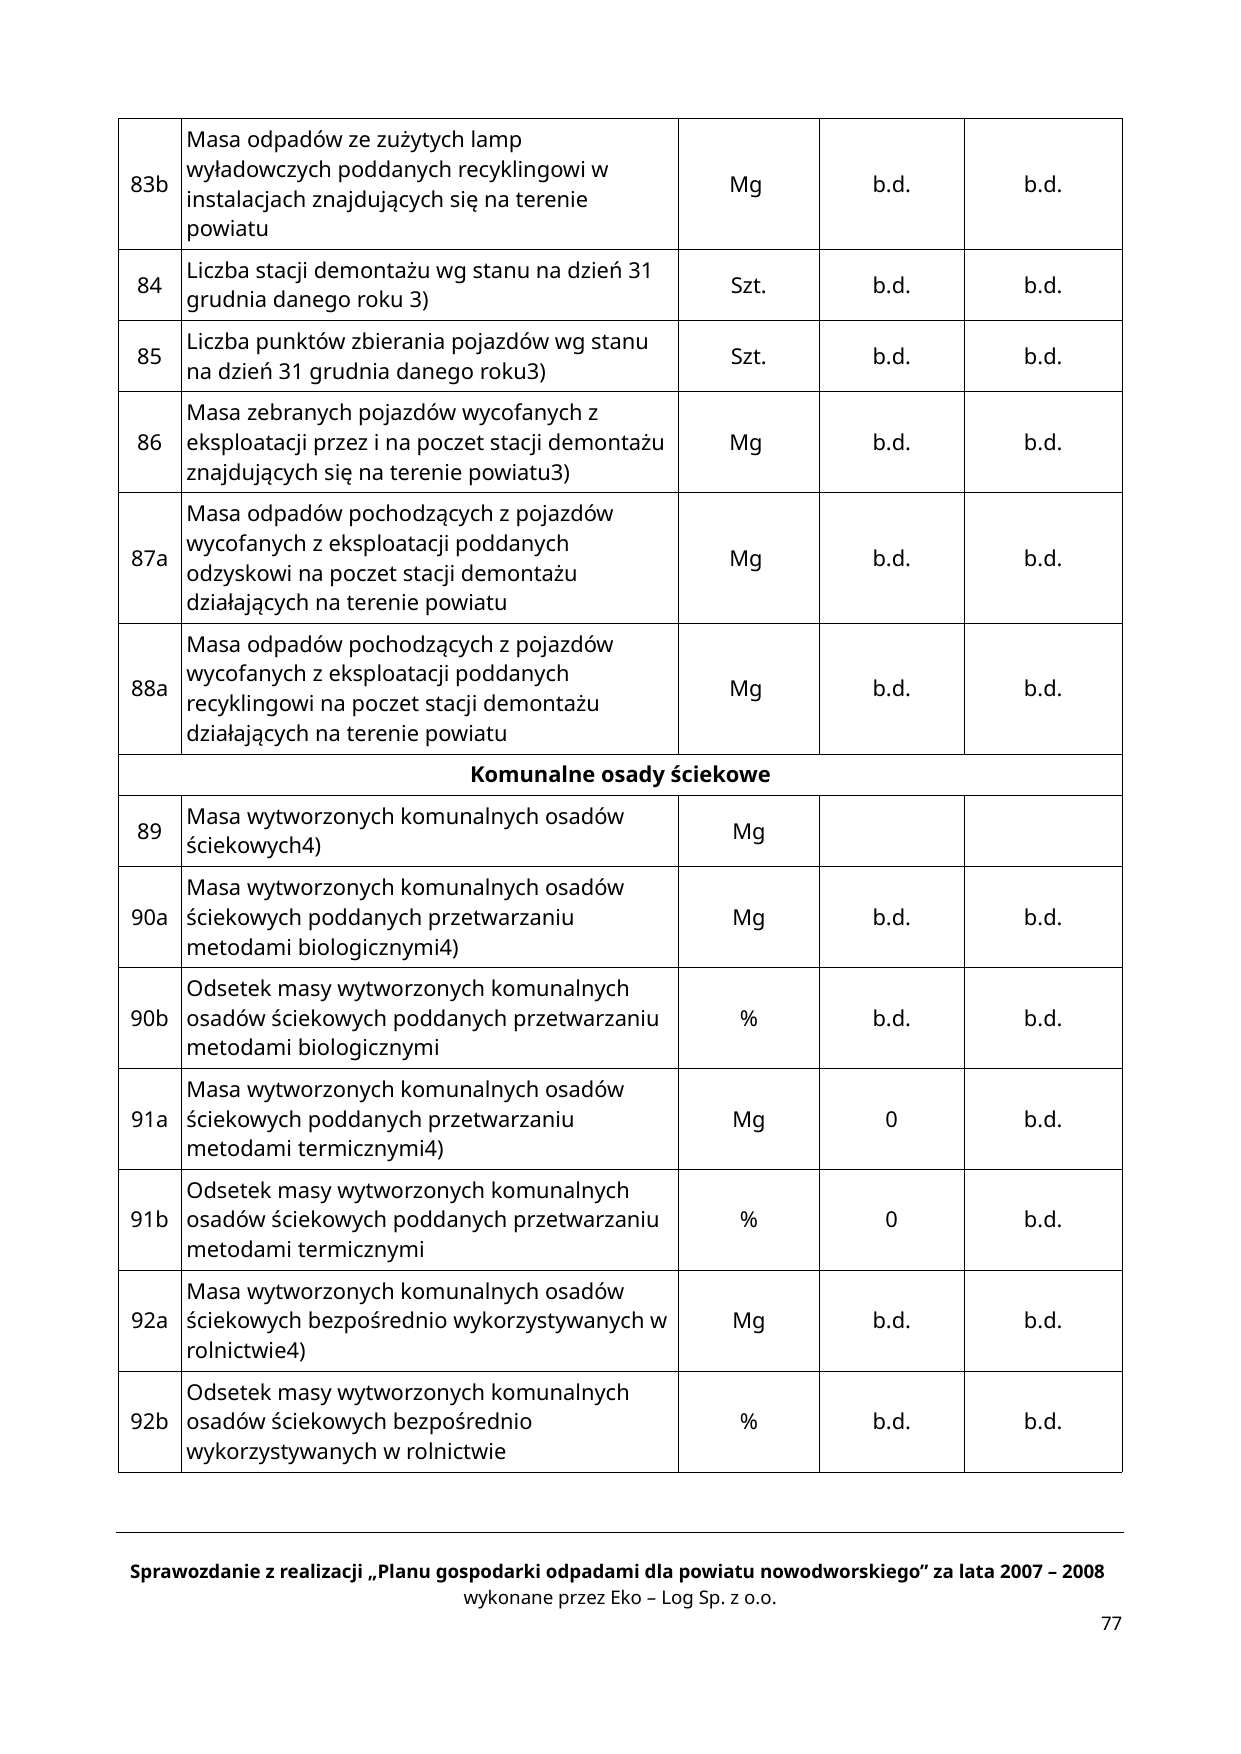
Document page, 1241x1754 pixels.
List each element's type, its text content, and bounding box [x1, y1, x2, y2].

table_cell b.d. [965, 1372, 1122, 1472]
table_cell Mg [679, 796, 819, 866]
table_cell b.d. [965, 493, 1122, 623]
table_cell 91a [119, 1069, 181, 1169]
table_cell 86 [119, 392, 181, 492]
table_cell Masa wytworzonych komunalnych osadów ściekowych poddanych przetwarzaniu metodami biologicznymi4) [182, 867, 678, 967]
table_cell b.d. [820, 968, 964, 1068]
table_cell 83b [119, 119, 181, 249]
table_cell Odsetek masy wytworzonych komunalnych osadów ściekowych poddanych przetwarzaniu metodami biologicznymi [182, 968, 678, 1068]
table_cell Mg [679, 624, 819, 753]
table_cell b.d. [820, 321, 964, 391]
table_cell b.d. [965, 968, 1122, 1068]
table_cell 92b [119, 1372, 181, 1472]
table_cell % [679, 1372, 819, 1472]
table_cell b.d. [965, 624, 1122, 753]
table_cell b.d. [965, 321, 1122, 391]
table_cell Masa odpadów pochodzących z pojazdów wycofanych z eksploatacji poddanych odzyskowi na poczet stacji demontażu działających na terenie powiatu [182, 493, 678, 623]
table_cell 91b [119, 1170, 181, 1270]
table_cell Mg [679, 493, 819, 623]
table_cell 85 [119, 321, 181, 391]
table_cell Masa wytworzonych komunalnych osadów ściekowych poddanych przetwarzaniu metodami termicznymi4) [182, 1069, 678, 1169]
table_cell b.d. [965, 1271, 1122, 1371]
table_cell b.d. [820, 493, 964, 623]
table_cell Mg [679, 867, 819, 967]
table_cell Mg [679, 119, 819, 249]
table_cell b.d. [965, 1170, 1122, 1270]
table_cell 89 [119, 796, 181, 866]
table_cell Masa wytworzonych komunalnych osadów ściekowych4) [182, 796, 678, 866]
table_cell 84 [119, 250, 181, 320]
table_cell b.d. [965, 392, 1122, 492]
table_cell b.d. [820, 1271, 964, 1371]
table_cell Mg [679, 1271, 819, 1371]
table_cell b.d. [820, 119, 964, 249]
table_cell Liczba punktów zbierania pojazdów wg stanu na dzień 31 grudnia danego roku3) [182, 321, 678, 391]
table_cell b.d. [820, 624, 964, 753]
table_cell 0 [820, 1170, 964, 1270]
table_cell Masa odpadów pochodzących z pojazdów wycofanych z eksploatacji poddanych recyklingowi na poczet stacji demontażu działających na terenie powiatu [182, 624, 678, 753]
table_cell [965, 796, 1122, 866]
table_cell [820, 796, 964, 866]
table_cell b.d. [820, 1372, 964, 1472]
table_cell Odsetek masy wytworzonych komunalnych osadów ściekowych bezpośrednio wykorzystywanych w rolnictwie [182, 1372, 678, 1472]
table_cell Szt. [679, 250, 819, 320]
table_cell Masa zebranych pojazdów wycofanych z eksploatacji przez i na poczet stacji demontażu znajdujących się na terenie powiatu3) [182, 392, 678, 492]
table_cell Liczba stacji demontażu wg stanu na dzień 31 grudnia danego roku 3) [182, 250, 678, 320]
table_cell % [679, 1170, 819, 1270]
table_cell 90b [119, 968, 181, 1068]
table_cell 0 [820, 1069, 964, 1169]
table_cell Masa wytworzonych komunalnych osadów ściekowych bezpośrednio wykorzystywanych w rolnictwie4) [182, 1271, 678, 1371]
table_cell b.d. [965, 867, 1122, 967]
table_cell 88a [119, 624, 181, 753]
table_cell b.d. [965, 250, 1122, 320]
table_cell b.d. [965, 1069, 1122, 1169]
table_cell % [679, 968, 819, 1068]
table_cell 92a [119, 1271, 181, 1371]
table_cell 90a [119, 867, 181, 967]
table_cell b.d. [820, 392, 964, 492]
table_cell Masa odpadów ze zużytych lamp wyładowczych poddanych recyklingowi w instalacjach znajdujących się na terenie powiatu [182, 119, 678, 249]
table_cell b.d. [965, 119, 1122, 249]
table_cell b.d. [820, 250, 964, 320]
table_cell Mg [679, 1069, 819, 1169]
table_cell Mg [679, 392, 819, 492]
table_cell b.d. [820, 867, 964, 967]
table_cell 87a [119, 493, 181, 623]
table_cell Szt. [679, 321, 819, 391]
table_cell Komunalne osady ściekowe [119, 755, 1122, 795]
table_cell Odsetek masy wytworzonych komunalnych osadów ściekowych poddanych przetwarzaniu metodami termicznymi [182, 1170, 678, 1270]
